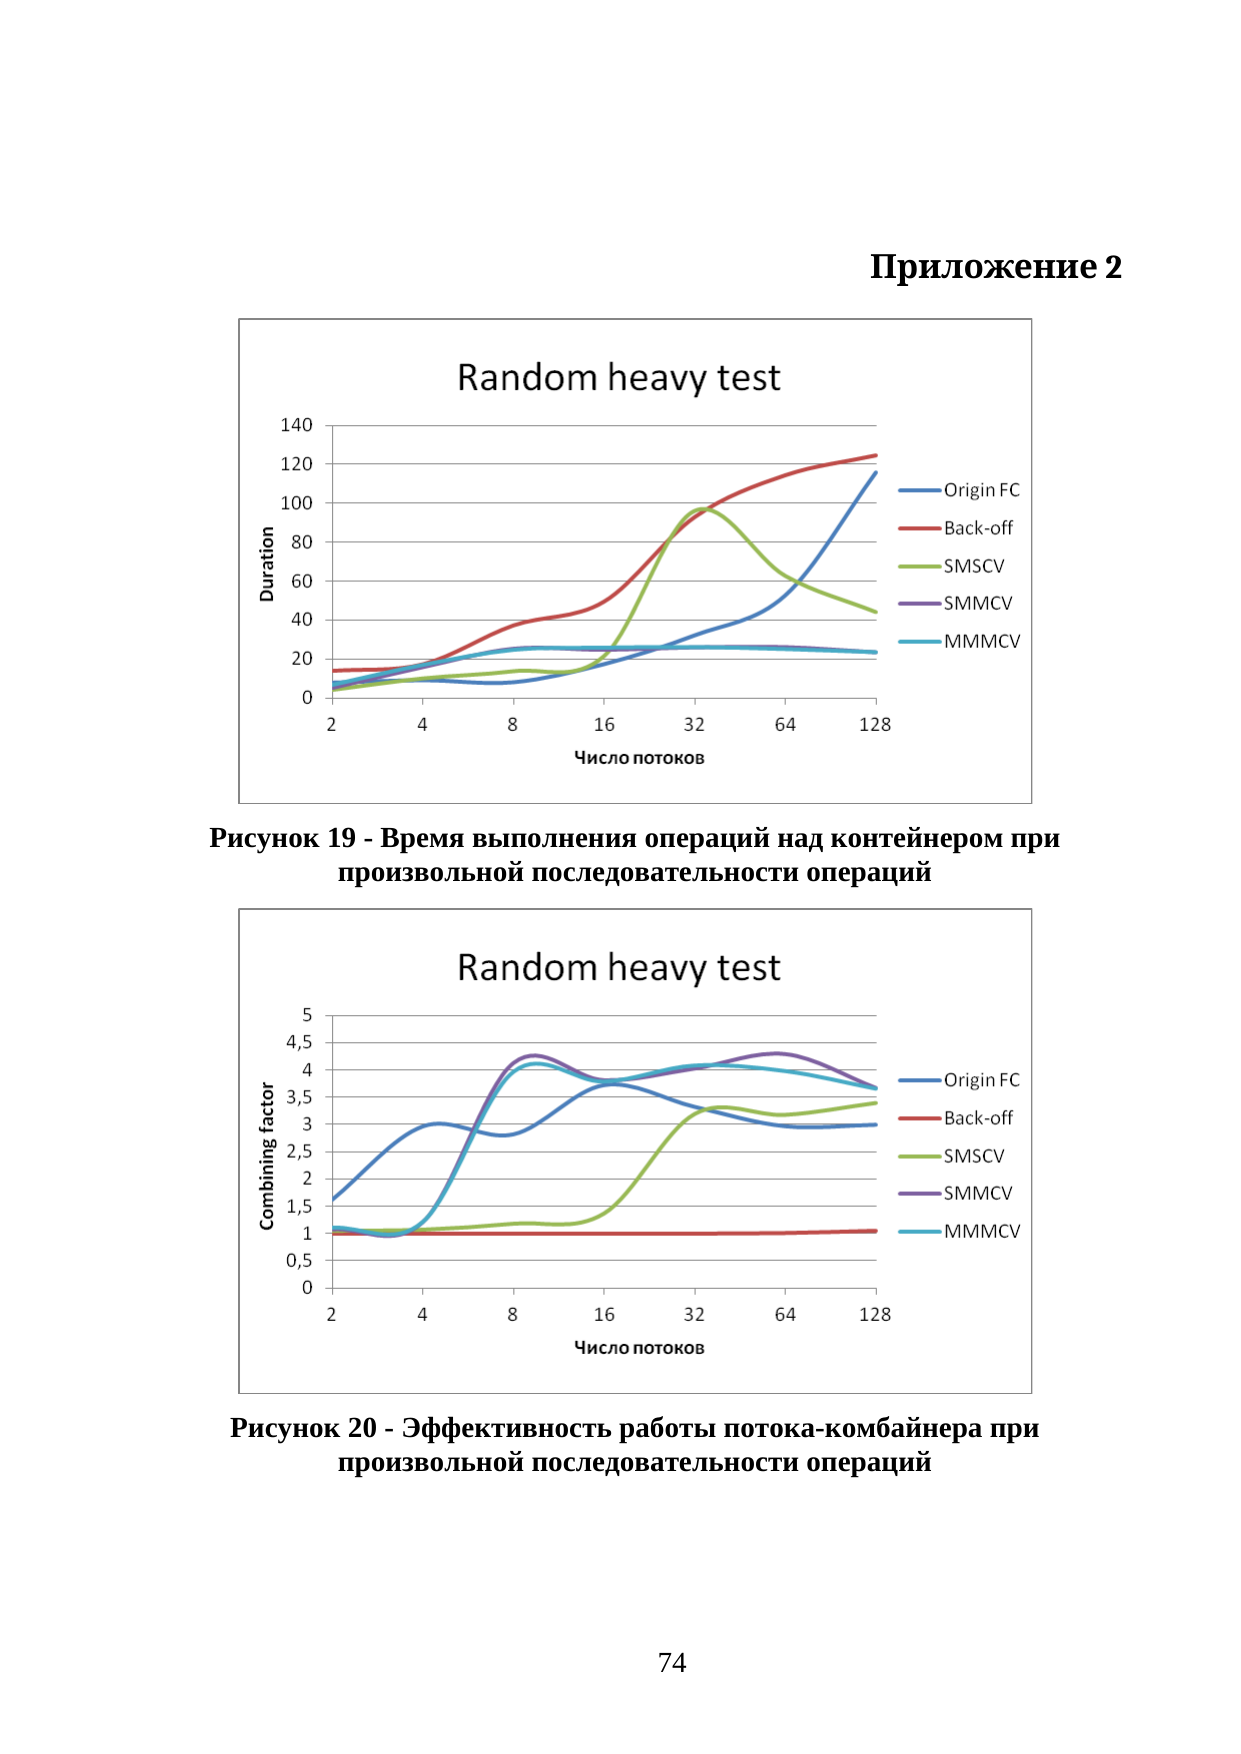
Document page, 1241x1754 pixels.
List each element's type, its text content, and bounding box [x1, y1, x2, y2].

picture [237, 318, 1033, 804]
picture [237, 908, 1033, 1394]
text Рисунок 20 - Эффективность работы потока-комбайнера при произвольной последовательности операций [148, 1411, 1122, 1478]
subtitle Приложение 2 [148, 248, 1122, 287]
text Рисунок 19 - Время выполнения операций над контейнером при произвольной последовательности операций [148, 820, 1122, 887]
